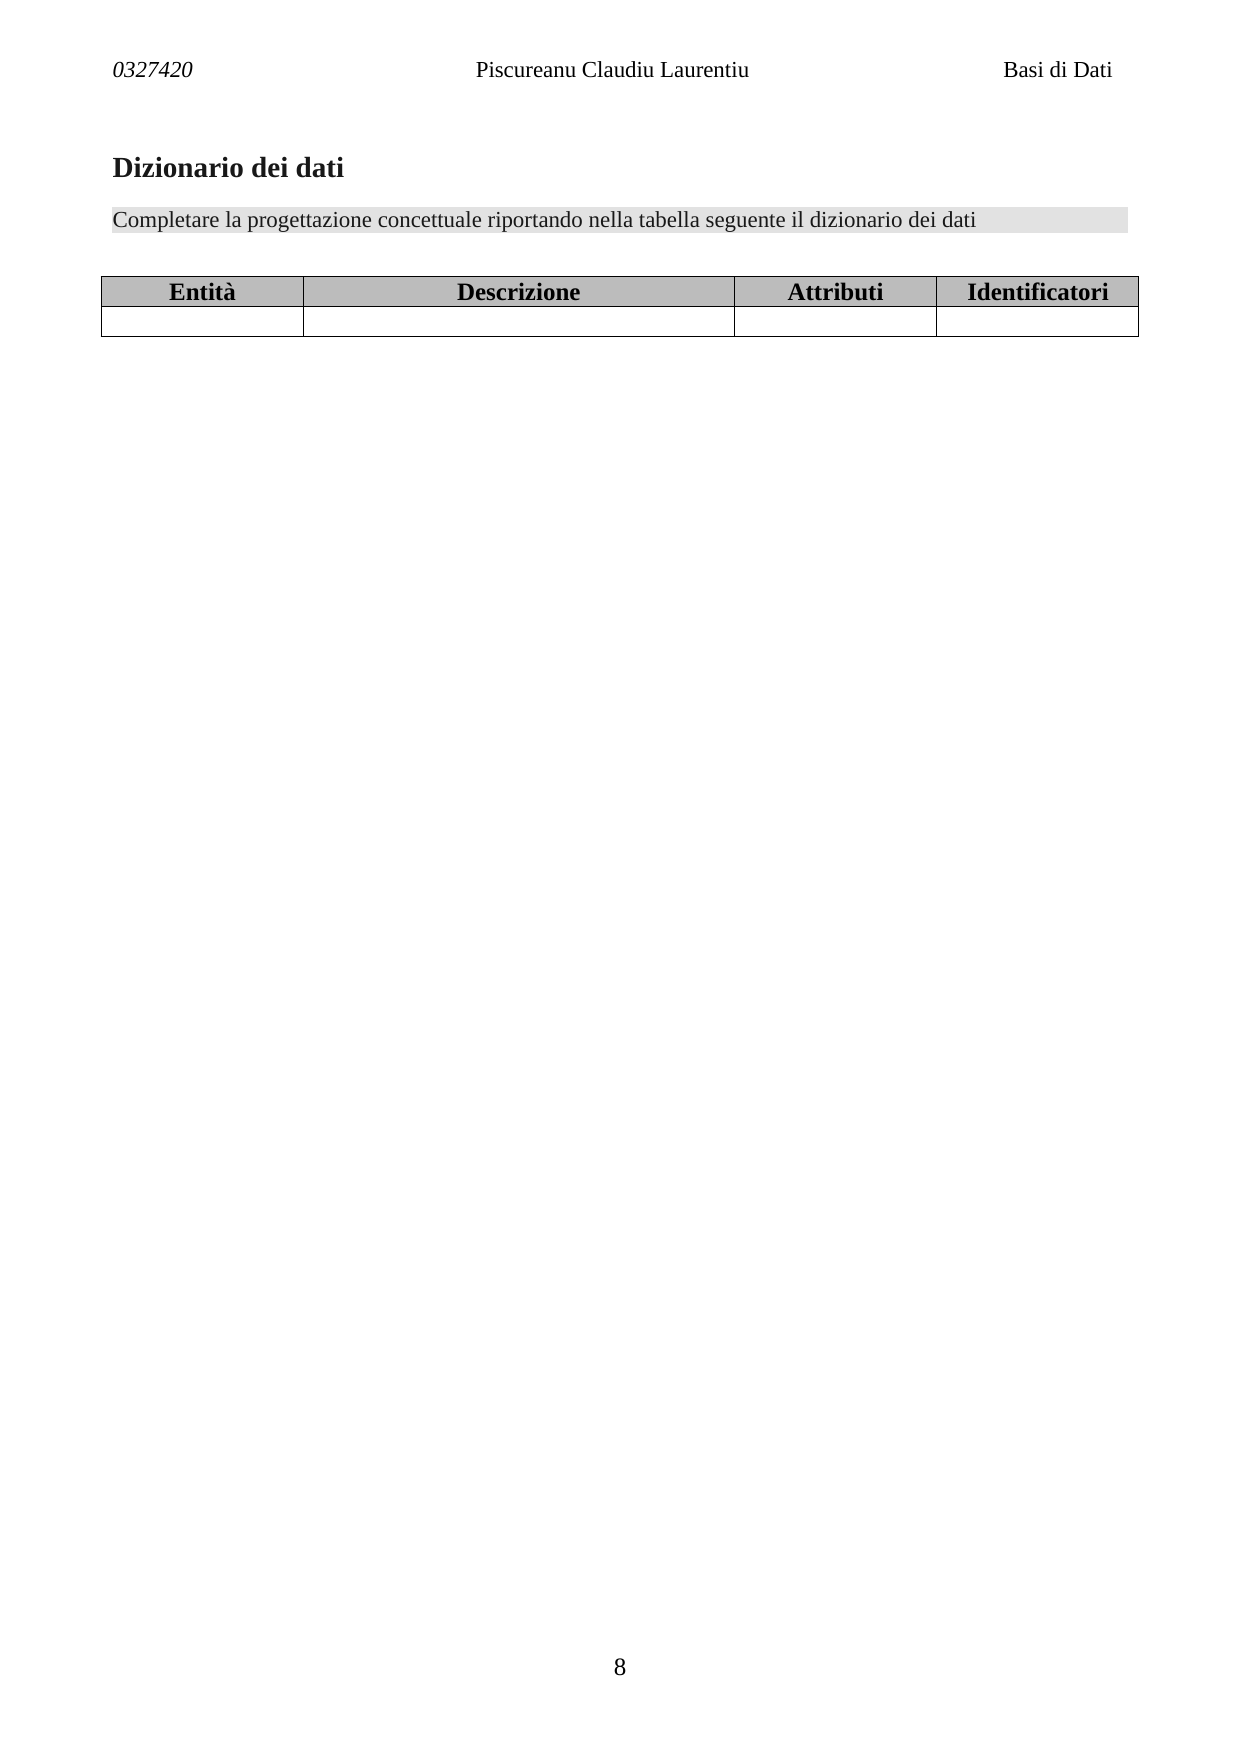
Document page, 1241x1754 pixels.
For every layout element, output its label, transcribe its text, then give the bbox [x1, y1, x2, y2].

table_cell [937, 307, 1138, 336]
subtitle Dizionario dei dati [112, 150, 1128, 183]
table_header Entità [102, 277, 303, 306]
table_header Attributi [735, 277, 936, 306]
table_cell [735, 307, 936, 336]
text Completare la progettazione concettuale riportando nella tabella seguente il dizionario dei dati [112, 207, 1128, 233]
table_cell [102, 307, 303, 336]
table_cell [304, 307, 734, 336]
table_header Identificatori [937, 277, 1138, 306]
table_header Descrizione [304, 277, 734, 306]
